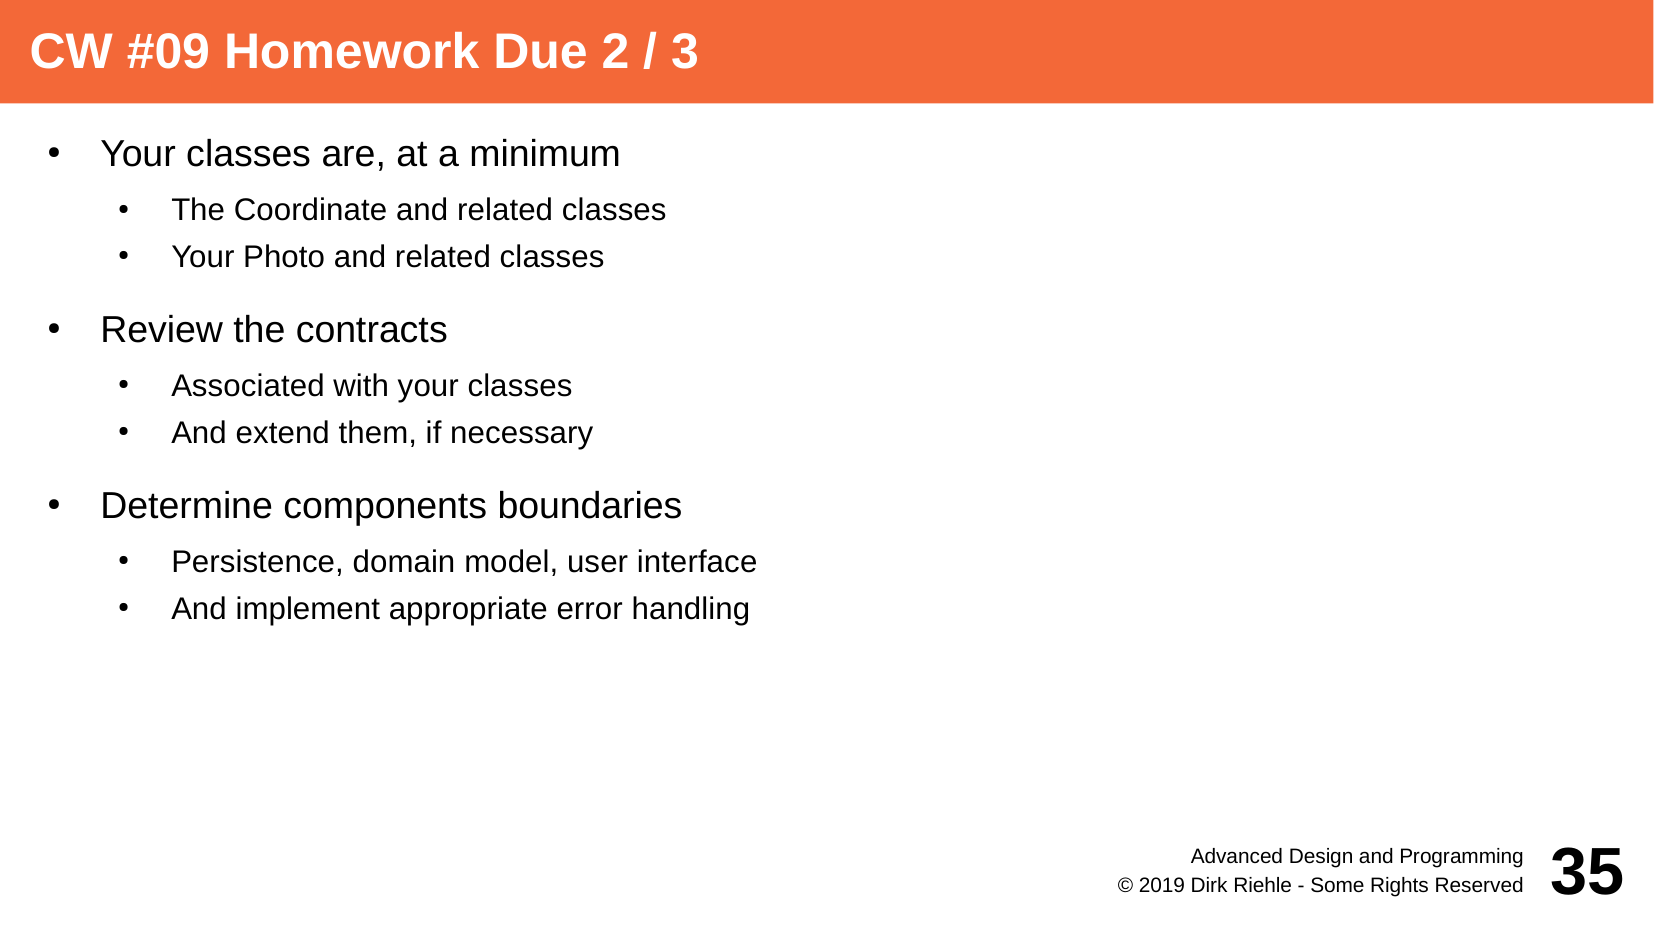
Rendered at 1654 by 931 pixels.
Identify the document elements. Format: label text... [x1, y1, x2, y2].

title CW #09 Homework Due 2 / 3 [0, 0, 1654, 104]
list Your classes are, at a minimum The Coordinate and related classes Your Photo and related classes Review the contracts Associated with your classes And extend them, if necessary Determine components boundaries Persistence, domain model, user interface And implement appropriate error handling [29, 132, 1625, 813]
